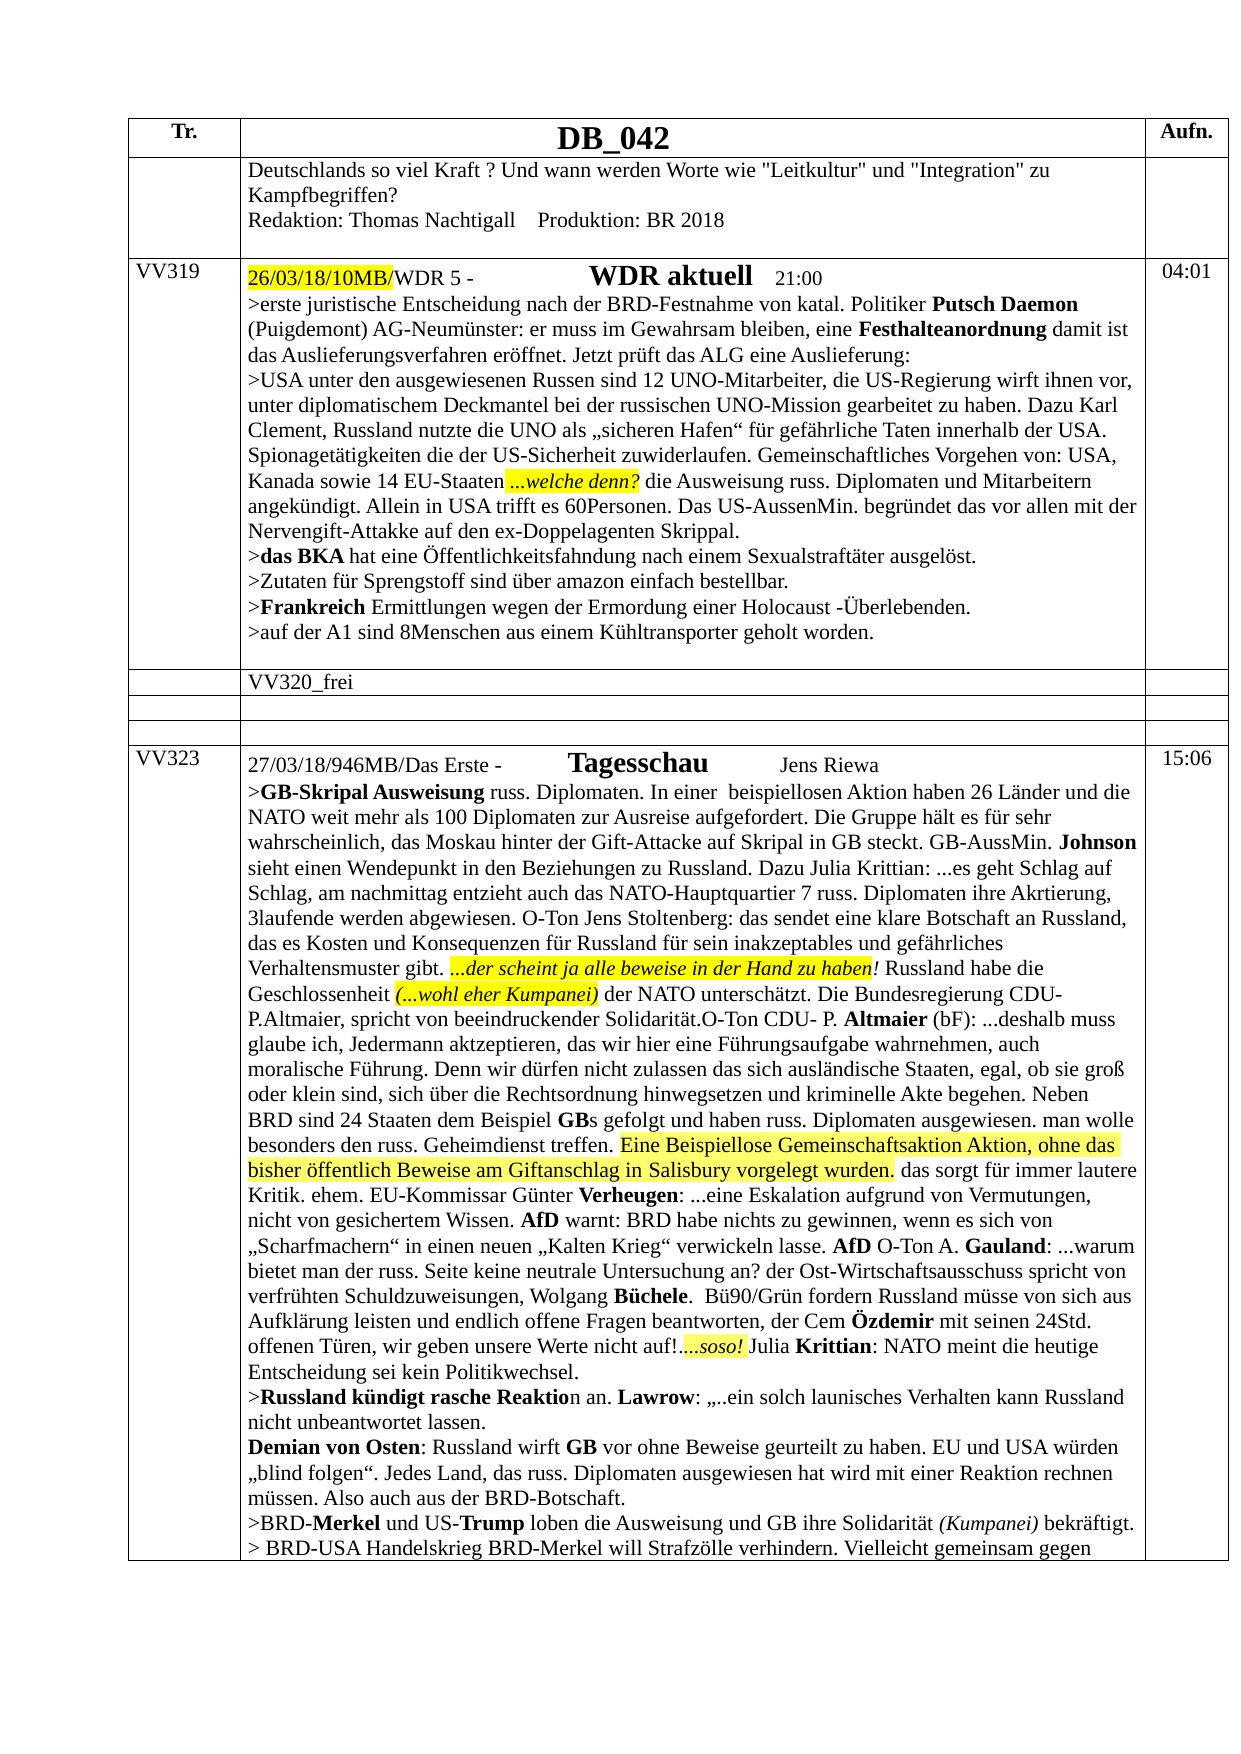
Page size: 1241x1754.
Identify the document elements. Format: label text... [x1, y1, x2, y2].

table_cell [129, 670, 240, 694]
table_cell VV320_frei [241, 670, 1145, 694]
table_cell [1146, 696, 1228, 720]
table_cell 15:06 [1146, 746, 1228, 1560]
table_cell 04:01 [1146, 259, 1228, 669]
table_cell [129, 158, 240, 257]
table_cell [241, 696, 1145, 720]
table_cell [129, 696, 240, 720]
table_cell [1146, 670, 1228, 694]
table_cell [241, 721, 1145, 745]
table_cell [1146, 158, 1228, 257]
table_cell VV319 [129, 259, 240, 669]
table_header DB_042 [241, 119, 1145, 157]
table_cell [129, 721, 240, 745]
table_header Tr. [129, 119, 240, 157]
table_cell VV323 [129, 746, 240, 1560]
table_cell 26/03/18/10MB/WDR 5 - WDR aktuell 21:00 >erste juristische Entscheidung nach der BRD-Festnahme von katal. Politiker Putsch Daemon (Puigdemont) AG-Neumünster: er muss im Gewahrsam bleiben, eine Festhalteanordnung damit ist das Auslieferungsverfahren eröffnet. Jetzt prüft das ALG eine Auslieferung: >USA unter den ausgewiesenen Russen sind 12 UNO-Mitarbeiter, die US-Regierung wirft ihnen vor, unter diplomatischem Deckmantel bei der russischen UNO-Mission gearbeitet zu haben. Dazu Karl Clement, Russland nutzte die UNO als „sicheren Hafen“ für gefährliche Taten innerhalb der USA. Spionagetätigkeiten die der US-Sicherheit zuwiderlaufen. Gemeinschaftliches Vorgehen von: USA, Kanada sowie 14 EU-Staaten ...welche denn? die Ausweisung russ. Diplomaten und Mitarbeitern angekündigt. Allein in USA trifft es 60Personen. Das US-AussenMin. begründet das vor allen mit der Nervengift-Attakke auf den ex-Doppelagenten Skrippal. >das BKA hat eine Öffentlichkeitsfahndung nach einem Sexualstraftäter ausgelöst. >Zutaten für Sprengstoff sind über amazon einfach bestellbar. >Frankreich Ermittlungen wegen der Ermordung einer Holocaust -Überlebenden. >auf der A1 sind 8Menschen aus einem Kühltransporter geholt worden. [241, 259, 1145, 669]
table_header Aufn. [1146, 119, 1228, 157]
table_cell [1146, 721, 1228, 745]
table_cell Deutschlands so viel Kraft ? Und wann werden Worte wie "Leitkultur" und "Integration" zu Kampfbegriffen? Redaktion: Thomas Nachtigall Produktion: BR 2018 [241, 158, 1145, 257]
table_cell 27/03/18/946MB/Das Erste - Tagesschau Jens Riewa >GB-Skripal Ausweisung russ. Diplomaten. In einer beispiellosen Aktion haben 26 Länder und die NATO weit mehr als 100 Diplomaten zur Ausreise aufgefordert. Die Gruppe hält es für sehr wahrscheinlich, das Moskau hinter der Gift-Attacke auf Skripal in GB steckt. GB-AussMin. Johnson sieht einen Wendepunkt in den Beziehungen zu Russland. Dazu Julia Krittian: ...es geht Schlag auf Schlag, am nachmittag entzieht auch das NATO-Hauptquartier 7 russ. Diplomaten ihre Akrtierung, 3laufende werden abgewiesen. O-Ton Jens Stoltenberg: das sendet eine klare Botschaft an Russland, das es Kosten und Konsequenzen für Russland für sein inakzeptables und gefährliches Verhaltensmuster gibt. ...der scheint ja alle beweise in der Hand zu haben! Russland habe die Geschlossenheit (...wohl eher Kumpanei) der NATO unterschätzt. Die Bundesregierung CDU- P.Altmaier, spricht von beeindruckender Solidarität.O-Ton CDU- P. Altmaier (bF): ...deshalb muss glaube ich, Jedermann aktzeptieren, das wir hier eine Führungsaufgabe wahrnehmen, auch moralische Führung. Denn wir dürfen nicht zulassen das sich ausländische Staaten, egal, ob sie groß oder klein sind, sich über die Rechtsordnung hinwegsetzen und kriminelle Akte begehen. Neben BRD sind 24 Staaten dem Beispiel GBs gefolgt und haben russ. Diplomaten ausgewiesen. man wolle besonders den russ. Geheimdienst treffen. Eine Beispiellose Gemeinschaftsaktion Aktion, ohne das bisher öffentlich Beweise am Giftanschlag in Salisbury vorgelegt wurden. das sorgt für immer lautere Kritik. ehem. EU-Kommissar Günter Verheugen: ...eine Eskalation aufgrund von Vermutungen, nicht von gesichertem Wissen. AfD warnt: BRD habe nichts zu gewinnen, wenn es sich von „Scharfmachern“ in einen neuen „Kalten Krieg“ verwickeln lasse. AfD O-Ton A. Gauland: ...warum bietet man der russ. Seite keine neutrale Untersuchung an? der Ost-Wirtschaftsausschuss spricht von verfrühten Schuldzuweisungen, Wolgang Büchele. Bü90/Grün fordern Russland müsse von sich aus Aufklärung leisten und endlich offene Fragen beantworten, der Cem Özdemir mit seinen 24Std. offenen Türen, wir geben unsere Werte nicht auf!....soso! Julia Krittian: NATO meint die heutige Entscheidung sei kein Politikwechsel. >Russland kündigt rasche Reaktion an. Lawrow: „..ein solch launisches Verhalten kann Russland nicht unbeantwortet lassen. Demian von Osten: Russland wirft GB vor ohne Beweise geurteilt zu haben. EU und USA würden „blind folgen“. Jedes Land, das russ. Diplomaten ausgewiesen hat wird mit einer Reaktion rechnen müssen. Also auch aus der BRD-Botschaft. >BRD-Merkel und US-Trump loben die Ausweisung und GB ihre Solidarität (Kumpanei) bekräftigt. > BRD-USA Handelskrieg BRD-Merkel will Strafzölle verhindern. Vielleicht gemeinsam gegen [241, 746, 1145, 1560]
